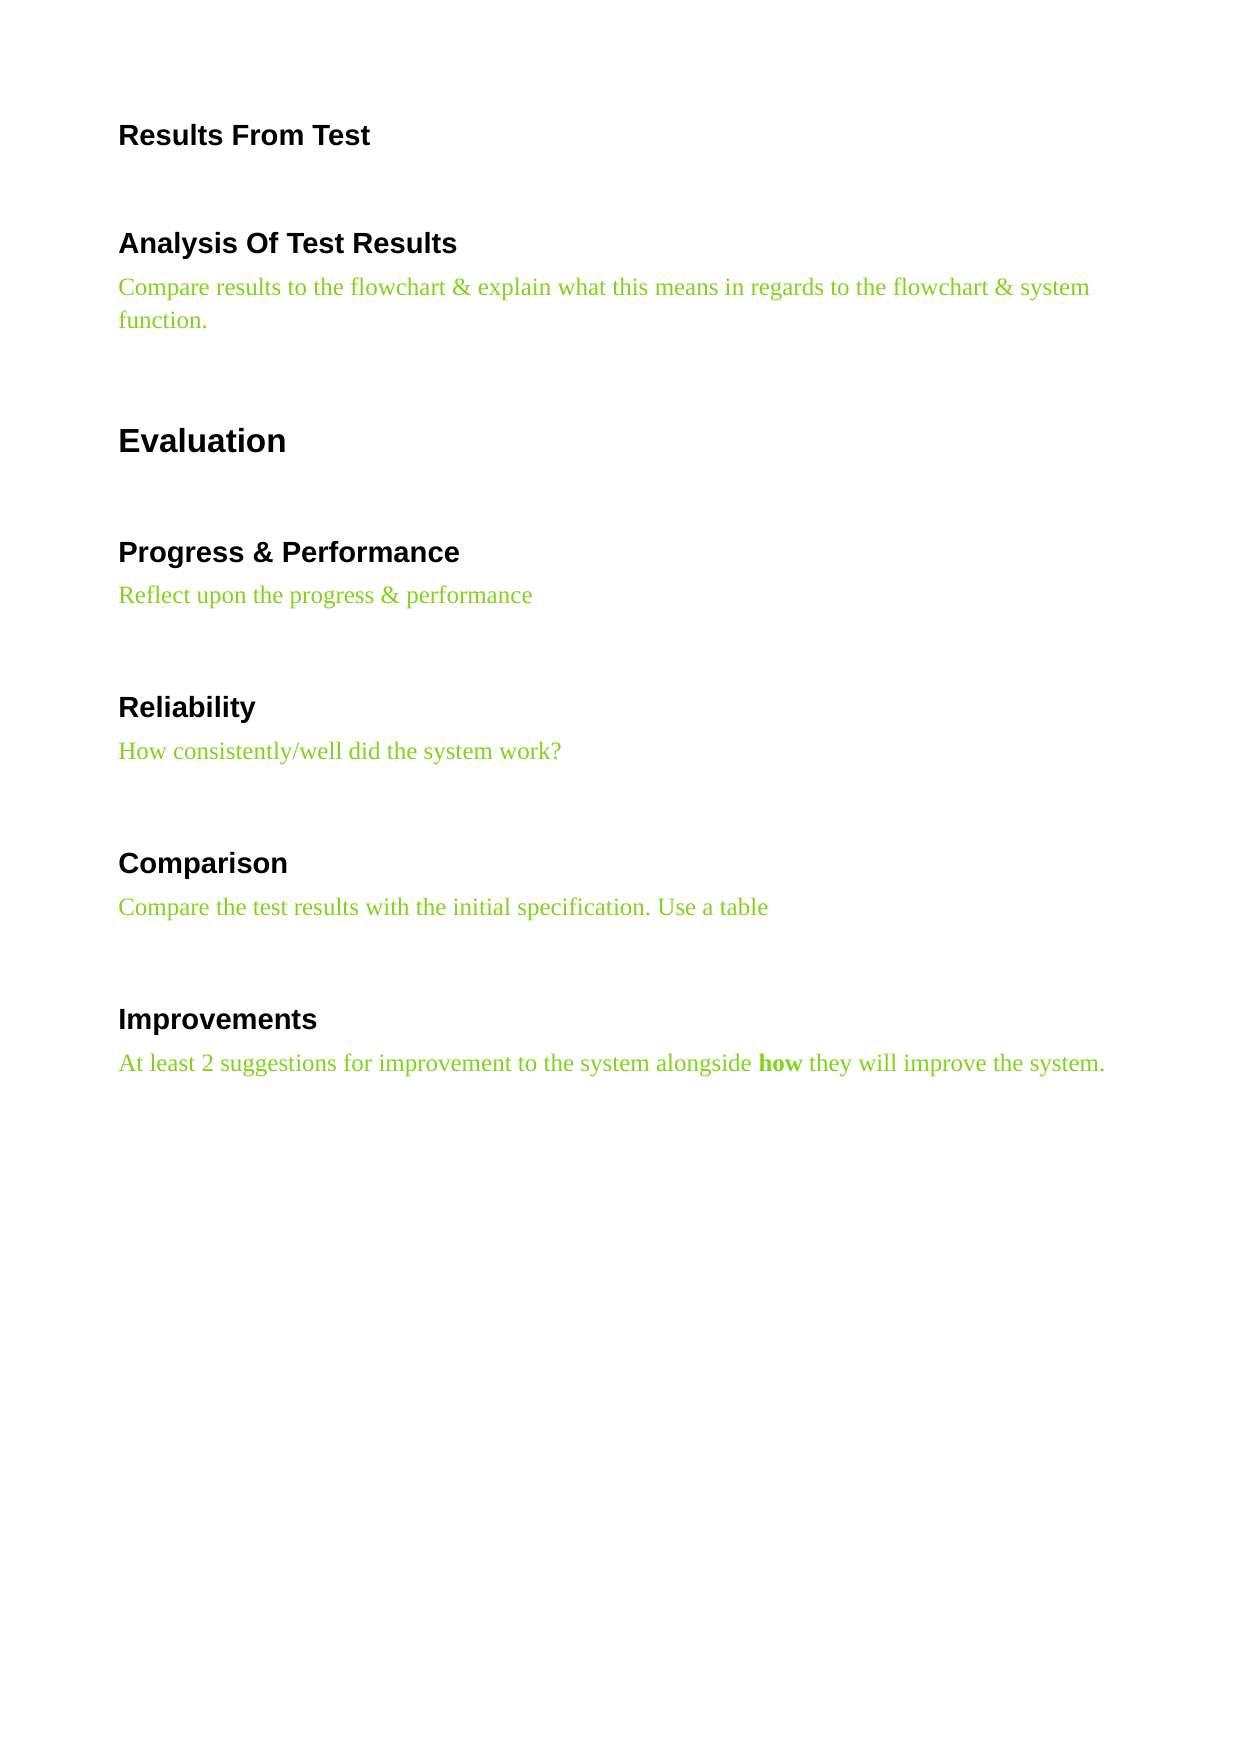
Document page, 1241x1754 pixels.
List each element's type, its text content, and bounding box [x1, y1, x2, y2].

subtitle Results From Test [118, 118, 1122, 152]
text Reflect upon the progress & performance [118, 581, 1122, 609]
text Compare results to the flowchart & explain what this means in regards to the flowchart & system function. [118, 272, 1122, 334]
subtitle Evaluation [118, 421, 1122, 460]
text How consistently/well did the system work? [118, 736, 1122, 765]
subtitle Progress & Performance [118, 534, 1122, 568]
subtitle Comparison [118, 846, 1122, 880]
text Compare the test results with the initial specification. Use a table [118, 892, 1122, 921]
subtitle Reliability [118, 690, 1122, 724]
text At least 2 suggestions for improvement to the system alongside how they will improve the system. [118, 1048, 1122, 1077]
subtitle Analysis Of Test Results [118, 226, 1122, 260]
subtitle Improvements [118, 1002, 1122, 1036]
